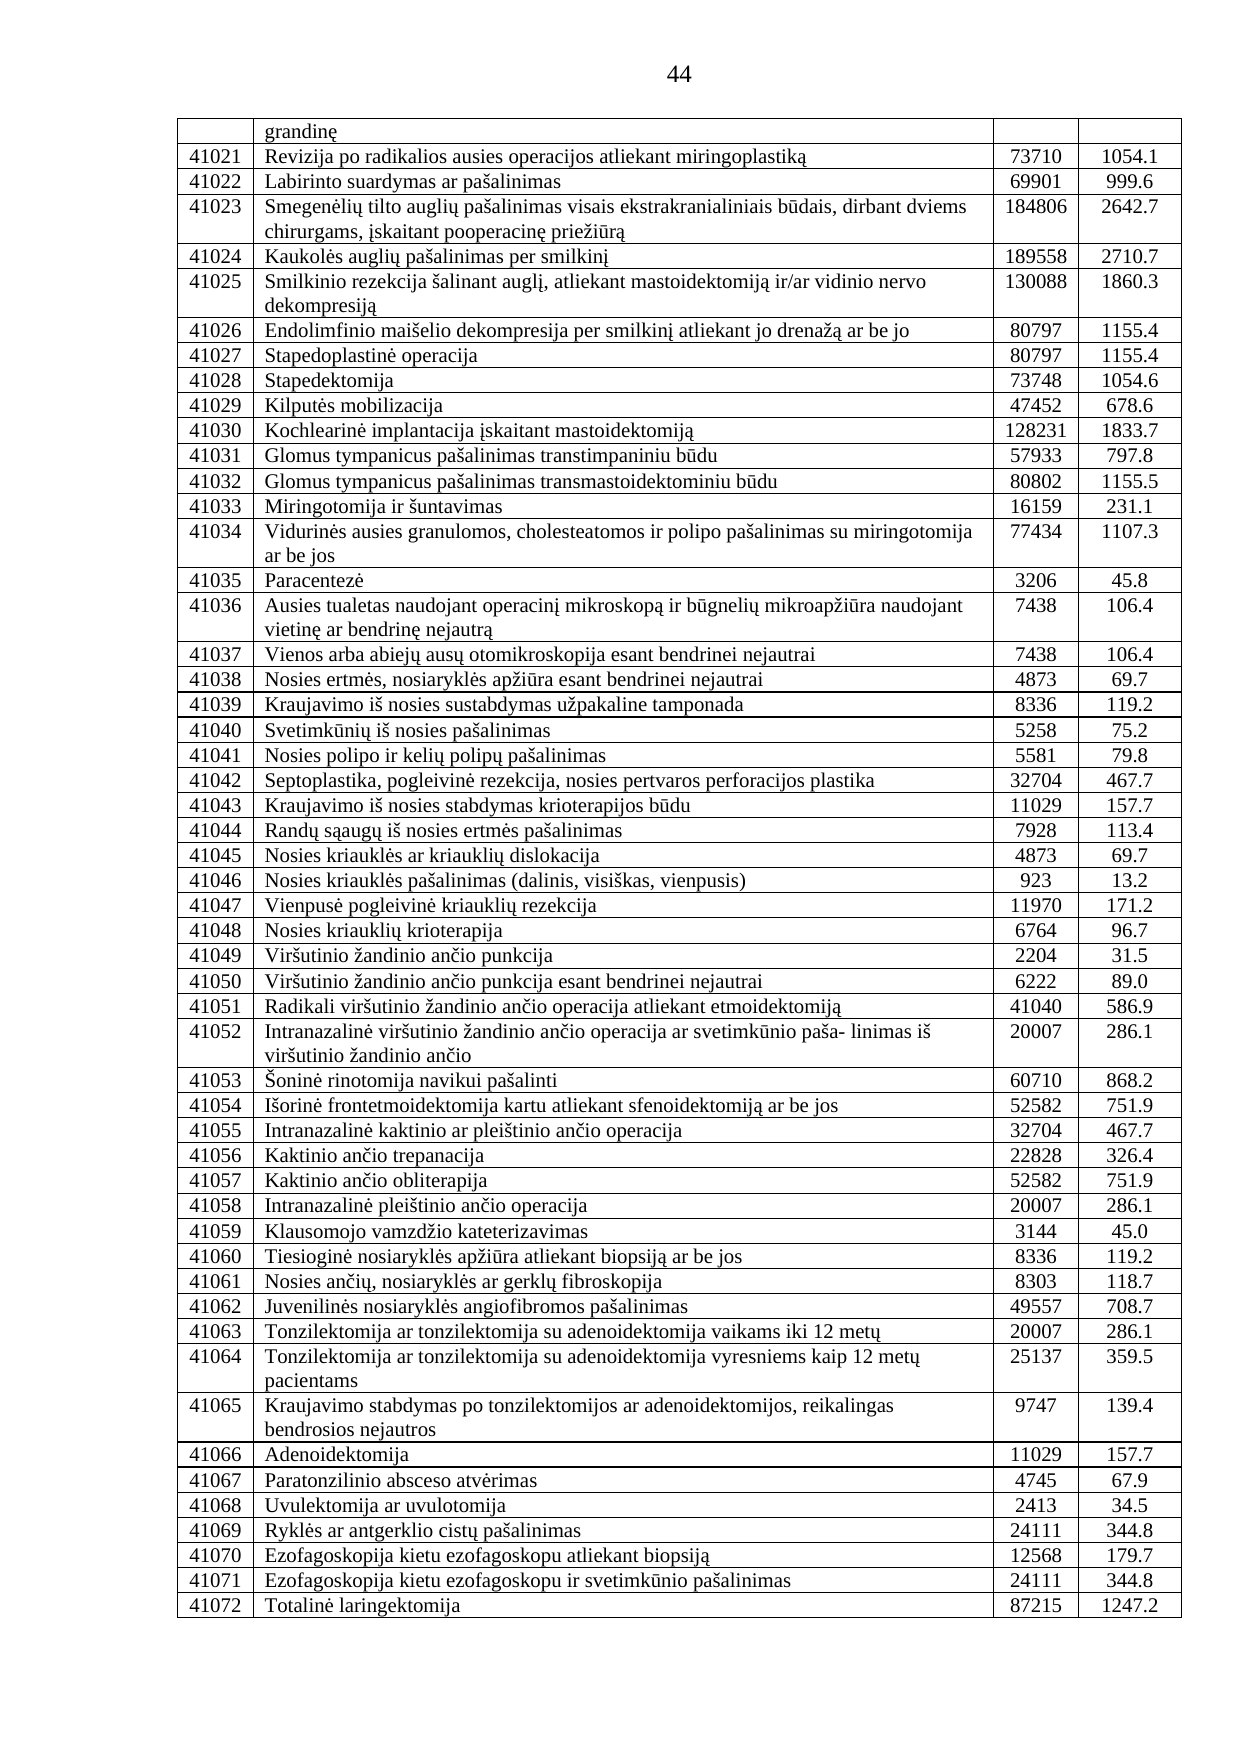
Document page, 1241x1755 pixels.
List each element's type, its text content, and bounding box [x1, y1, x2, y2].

table_cell 73710 [994, 144, 1078, 168]
table_cell 326.4 [1079, 1143, 1181, 1167]
table_cell [1079, 119, 1181, 143]
table_cell 52582 [994, 1093, 1078, 1117]
table_cell 708.7 [1079, 1294, 1181, 1318]
table_cell 8336 [994, 1244, 1078, 1268]
table_cell 344.8 [1079, 1518, 1181, 1542]
table_cell Tonzilektomija ar tonzilektomija su adenoidektomija vyresniems kaip 12 metų pacientams [254, 1344, 993, 1392]
table_cell 41068 [178, 1493, 253, 1517]
table_cell 797.8 [1079, 444, 1181, 467]
table_cell Kraujavimo stabdymas po tonzilektomijos ar adenoidektomijos, reikalingas bendrosios nejautros [254, 1393, 993, 1441]
table_cell 20007 [994, 1019, 1078, 1067]
table_cell 87215 [994, 1593, 1078, 1617]
table_cell 157.7 [1079, 793, 1181, 817]
table_cell Intranazalinė viršutinio žandinio ančio operacija ar svetimkūnio paša- linimas iš viršutinio žandinio ančio [254, 1019, 993, 1067]
table_cell Nosies kriauklės pašalinimas (dalinis, visiškas, vienpusis) [254, 868, 993, 892]
table_cell Tiesioginė nosiaryklės apžiūra atliekant biopsiją ar be jos [254, 1244, 993, 1268]
table_cell 79.8 [1079, 743, 1181, 767]
table_cell 7928 [994, 818, 1078, 842]
table_cell 41056 [178, 1143, 253, 1167]
table_cell 77434 [994, 519, 1078, 567]
table_cell 41072 [178, 1593, 253, 1617]
table_cell 41045 [178, 843, 253, 867]
table_cell 189558 [994, 244, 1078, 268]
table_cell 41069 [178, 1518, 253, 1542]
table_cell 1054.1 [1079, 144, 1181, 168]
table_cell 60710 [994, 1068, 1078, 1092]
table_cell Nosies kriauklių krioterapija [254, 918, 993, 942]
table_cell 41044 [178, 818, 253, 842]
table_cell 923 [994, 868, 1078, 892]
table_cell Endolimfinio maišelio dekompresija per smilkinį atliekant jo drenažą ar be jo [254, 318, 993, 342]
table_cell Kochlearinė implantacija įskaitant mastoidektomiją [254, 418, 993, 442]
table_cell 96.7 [1079, 918, 1181, 942]
table_cell 1155.4 [1079, 343, 1181, 367]
table_cell 286.1 [1079, 1194, 1181, 1217]
table_cell 75.2 [1079, 718, 1181, 742]
table_cell Randų sąaugų iš nosies ertmės pašalinimas [254, 818, 993, 842]
table_cell 22828 [994, 1143, 1078, 1167]
table_cell 41052 [178, 1019, 253, 1067]
table_cell Labirinto suardymas ar pašalinimas [254, 169, 993, 193]
table_cell 106.4 [1079, 593, 1181, 641]
table_cell Klausomojo vamzdžio kateterizavimas [254, 1219, 993, 1243]
table_cell 41060 [178, 1244, 253, 1268]
table_cell 5581 [994, 743, 1078, 767]
table_cell 171.2 [1079, 893, 1181, 917]
table_cell 32704 [994, 768, 1078, 792]
table_cell 41035 [178, 568, 253, 592]
table_cell 41038 [178, 667, 253, 691]
table_cell 24111 [994, 1518, 1078, 1542]
table_cell 868.2 [1079, 1068, 1181, 1092]
table_cell Ryklės ar antgerklio cistų pašalinimas [254, 1518, 993, 1542]
table_cell 41055 [178, 1118, 253, 1142]
table_cell 119.2 [1079, 1244, 1181, 1268]
table_cell 41061 [178, 1269, 253, 1293]
table_cell 41050 [178, 969, 253, 993]
table_cell 45.8 [1079, 568, 1181, 592]
table_cell 118.7 [1079, 1269, 1181, 1293]
table_cell 1247.2 [1079, 1593, 1181, 1617]
table_cell Paracentezė [254, 568, 993, 592]
table_cell 41028 [178, 368, 253, 392]
table_cell 41032 [178, 469, 253, 493]
table_cell 4745 [994, 1468, 1078, 1492]
table_cell Viršutinio žandinio ančio punkcija [254, 944, 993, 967]
table_cell 41071 [178, 1568, 253, 1592]
table_cell Stapedoplastinė operacija [254, 343, 993, 367]
table_cell Kilputės mobilizacija [254, 393, 993, 417]
table_cell 678.6 [1079, 393, 1181, 417]
table_cell Miringotomija ir šuntavimas [254, 494, 993, 518]
table_cell 586.9 [1079, 994, 1181, 1018]
table_cell 286.1 [1079, 1319, 1181, 1343]
table_cell 80797 [994, 318, 1078, 342]
table_cell Kraujavimo iš nosies sustabdymas užpakaline tamponada [254, 693, 993, 716]
table_cell 41070 [178, 1543, 253, 1567]
table_cell 41057 [178, 1168, 253, 1192]
table_cell 41042 [178, 768, 253, 792]
table_cell 16159 [994, 494, 1078, 518]
table_cell 11970 [994, 893, 1078, 917]
table_cell 157.7 [1079, 1443, 1181, 1466]
table_cell 106.4 [1079, 642, 1181, 666]
table_cell 41021 [178, 144, 253, 168]
table_cell Svetimkūnių iš nosies pašalinimas [254, 718, 993, 742]
table_cell 41049 [178, 944, 253, 967]
table_cell 1833.7 [1079, 418, 1181, 442]
table_cell 80797 [994, 343, 1078, 367]
table_cell Smegenėlių tilto auglių pašalinimas visais ekstrakranialiniais būdais, dirbant dviems chirurgams, įskaitant pooperacinę priežiūrą [254, 195, 993, 243]
table_cell Revizija po radikalios ausies operacijos atliekant miringoplastiką [254, 144, 993, 168]
table_cell 1155.4 [1079, 318, 1181, 342]
table_cell 4873 [994, 667, 1078, 691]
table_cell 73748 [994, 368, 1078, 392]
table_cell 41040 [994, 994, 1078, 1018]
table_cell 41041 [178, 743, 253, 767]
table_cell 47452 [994, 393, 1078, 417]
table_cell 467.7 [1079, 768, 1181, 792]
table_cell 45.0 [1079, 1219, 1181, 1243]
table_cell 41053 [178, 1068, 253, 1092]
table_cell 41024 [178, 244, 253, 268]
table_cell Smilkinio rezekcija šalinant auglį, atliekant mastoidektomiją ir/ar vidinio nervo dekompresiją [254, 269, 993, 317]
table_cell 41063 [178, 1319, 253, 1343]
table_cell 8336 [994, 693, 1078, 716]
table_cell 11029 [994, 793, 1078, 817]
table_cell 41051 [178, 994, 253, 1018]
table_cell 41036 [178, 593, 253, 641]
table_cell 2710.7 [1079, 244, 1181, 268]
table_cell 41067 [178, 1468, 253, 1492]
table_cell 4873 [994, 843, 1078, 867]
table_cell Nosies ertmės, nosiaryklės apžiūra esant bendrinei nejautrai [254, 667, 993, 691]
table_cell [994, 119, 1078, 143]
table_cell 41039 [178, 693, 253, 716]
table_cell 41058 [178, 1194, 253, 1217]
table_cell Intranazalinė pleištinio ančio operacija [254, 1194, 993, 1217]
table_cell 89.0 [1079, 969, 1181, 993]
table_cell 41066 [178, 1443, 253, 1466]
table_cell 49557 [994, 1294, 1078, 1318]
table_cell 34.5 [1079, 1493, 1181, 1517]
table_cell 41023 [178, 195, 253, 243]
table_cell Juvenilinės nosiaryklės angiofibromos pašalinimas [254, 1294, 993, 1318]
table_cell Paratonzilinio absceso atvėrimas [254, 1468, 993, 1492]
table_cell 231.1 [1079, 494, 1181, 518]
table_cell 41031 [178, 444, 253, 467]
table_cell 41026 [178, 318, 253, 342]
table_cell Septoplastika, pogleivinė rezekcija, nosies pertvaros perforacijos plastika [254, 768, 993, 792]
table_cell Intranazalinė kaktinio ar pleištinio ančio operacija [254, 1118, 993, 1142]
table_cell 31.5 [1079, 944, 1181, 967]
table_cell 359.5 [1079, 1344, 1181, 1392]
table_cell 25137 [994, 1344, 1078, 1392]
table_cell 41027 [178, 343, 253, 367]
table_cell 41025 [178, 269, 253, 317]
table_cell 69.7 [1079, 843, 1181, 867]
table_cell 119.2 [1079, 693, 1181, 716]
table_cell 41064 [178, 1344, 253, 1392]
table_cell 113.4 [1079, 818, 1181, 842]
table_cell 41062 [178, 1294, 253, 1318]
table_cell 12568 [994, 1543, 1078, 1567]
table_cell 1107.3 [1079, 519, 1181, 567]
table_cell Nosies ančių, nosiaryklės ar gerklų fibroskopija [254, 1269, 993, 1293]
table_cell 41030 [178, 418, 253, 442]
table_cell 139.4 [1079, 1393, 1181, 1441]
table_cell Uvulektomija ar uvulotomija [254, 1493, 993, 1517]
table_cell 6222 [994, 969, 1078, 993]
table_cell 41034 [178, 519, 253, 567]
table_cell Išorinė frontetmoidektomija kartu atliekant sfenoidektomiją ar be jos [254, 1093, 993, 1117]
table_cell Kraujavimo iš nosies stabdymas krioterapijos būdu [254, 793, 993, 817]
table_cell 286.1 [1079, 1019, 1181, 1067]
table_cell 41054 [178, 1093, 253, 1117]
table_cell Nosies polipo ir kelių polipų pašalinimas [254, 743, 993, 767]
table_cell 41043 [178, 793, 253, 817]
table_cell Viršutinio žandinio ančio punkcija esant bendrinei nejautrai [254, 969, 993, 993]
table_cell 20007 [994, 1194, 1078, 1217]
table_cell Totalinė laringektomija [254, 1593, 993, 1617]
table_cell 3144 [994, 1219, 1078, 1243]
table_cell 41047 [178, 893, 253, 917]
table_cell 8303 [994, 1269, 1078, 1293]
table_cell 41022 [178, 169, 253, 193]
table_cell Kaktinio ančio trepanacija [254, 1143, 993, 1167]
table_cell 57933 [994, 444, 1078, 467]
table_cell 1155.5 [1079, 469, 1181, 493]
table_cell 69.7 [1079, 667, 1181, 691]
table_cell 24111 [994, 1568, 1078, 1592]
table_cell 467.7 [1079, 1118, 1181, 1142]
table_cell 13.2 [1079, 868, 1181, 892]
table_cell Kaktinio ančio obliterapija [254, 1168, 993, 1192]
table_cell 41029 [178, 393, 253, 417]
table_cell Tonzilektomija ar tonzilektomija su adenoidektomija vaikams iki 12 metų [254, 1319, 993, 1343]
table_cell 3206 [994, 568, 1078, 592]
table_cell 11029 [994, 1443, 1078, 1466]
table_cell 41033 [178, 494, 253, 518]
table_cell [178, 119, 253, 143]
table_cell Ausies tualetas naudojant operacinį mikroskopą ir būgnelių mikroapžiūra naudojant vietinę ar bendrinę nejautrą [254, 593, 993, 641]
table_cell 41065 [178, 1393, 253, 1441]
table_cell 41046 [178, 868, 253, 892]
table_cell 41037 [178, 642, 253, 666]
table_cell 9747 [994, 1393, 1078, 1441]
table_cell 184806 [994, 195, 1078, 243]
table_cell Vidurinės ausies granulomos, cholesteatomos ir polipo pašalinimas su miringotomija ar be jos [254, 519, 993, 567]
table_cell Glomus tympanicus pašalinimas transmastoidektominiu būdu [254, 469, 993, 493]
table_cell 41059 [178, 1219, 253, 1243]
table_cell 1860.3 [1079, 269, 1181, 317]
table_cell Radikali viršutinio žandinio ančio operacija atliekant etmoidektomiją [254, 994, 993, 1018]
table_cell 5258 [994, 718, 1078, 742]
table_cell 32704 [994, 1118, 1078, 1142]
table_cell 179.7 [1079, 1543, 1181, 1567]
table_cell 1054.6 [1079, 368, 1181, 392]
table_cell 2642.7 [1079, 195, 1181, 243]
table_cell 751.9 [1079, 1093, 1181, 1117]
table_cell 751.9 [1079, 1168, 1181, 1192]
table_cell 52582 [994, 1168, 1078, 1192]
table_cell Nosies kriauklės ar kriauklių dislokacija [254, 843, 993, 867]
table_cell 69901 [994, 169, 1078, 193]
table_cell Ezofagoskopija kietu ezofagoskopu ir svetimkūnio pašalinimas [254, 1568, 993, 1592]
table_cell 7438 [994, 642, 1078, 666]
table_cell Vienpusė pogleivinė kriauklių rezekcija [254, 893, 993, 917]
table_cell Adenoidektomija [254, 1443, 993, 1466]
table_cell 344.8 [1079, 1568, 1181, 1592]
table_cell 130088 [994, 269, 1078, 317]
table_cell 2413 [994, 1493, 1078, 1517]
table_cell grandinę [254, 119, 993, 143]
table_cell Ezofagoskopija kietu ezofagoskopu atliekant biopsiją [254, 1543, 993, 1567]
table_cell 80802 [994, 469, 1078, 493]
table_cell Vienos arba abiejų ausų otomikroskopija esant bendrinei nejautrai [254, 642, 993, 666]
table_cell 7438 [994, 593, 1078, 641]
table_cell 41048 [178, 918, 253, 942]
table_cell 41040 [178, 718, 253, 742]
table_cell 2204 [994, 944, 1078, 967]
table_cell Stapedektomija [254, 368, 993, 392]
table_cell 999.6 [1079, 169, 1181, 193]
table_cell Glomus tympanicus pašalinimas transtimpaniniu būdu [254, 444, 993, 467]
table_cell 20007 [994, 1319, 1078, 1343]
table_cell Kaukolės auglių pašalinimas per smilkinį [254, 244, 993, 268]
table_cell 67.9 [1079, 1468, 1181, 1492]
table_cell 6764 [994, 918, 1078, 942]
table_cell 128231 [994, 418, 1078, 442]
table_cell Šoninė rinotomija navikui pašalinti [254, 1068, 993, 1092]
